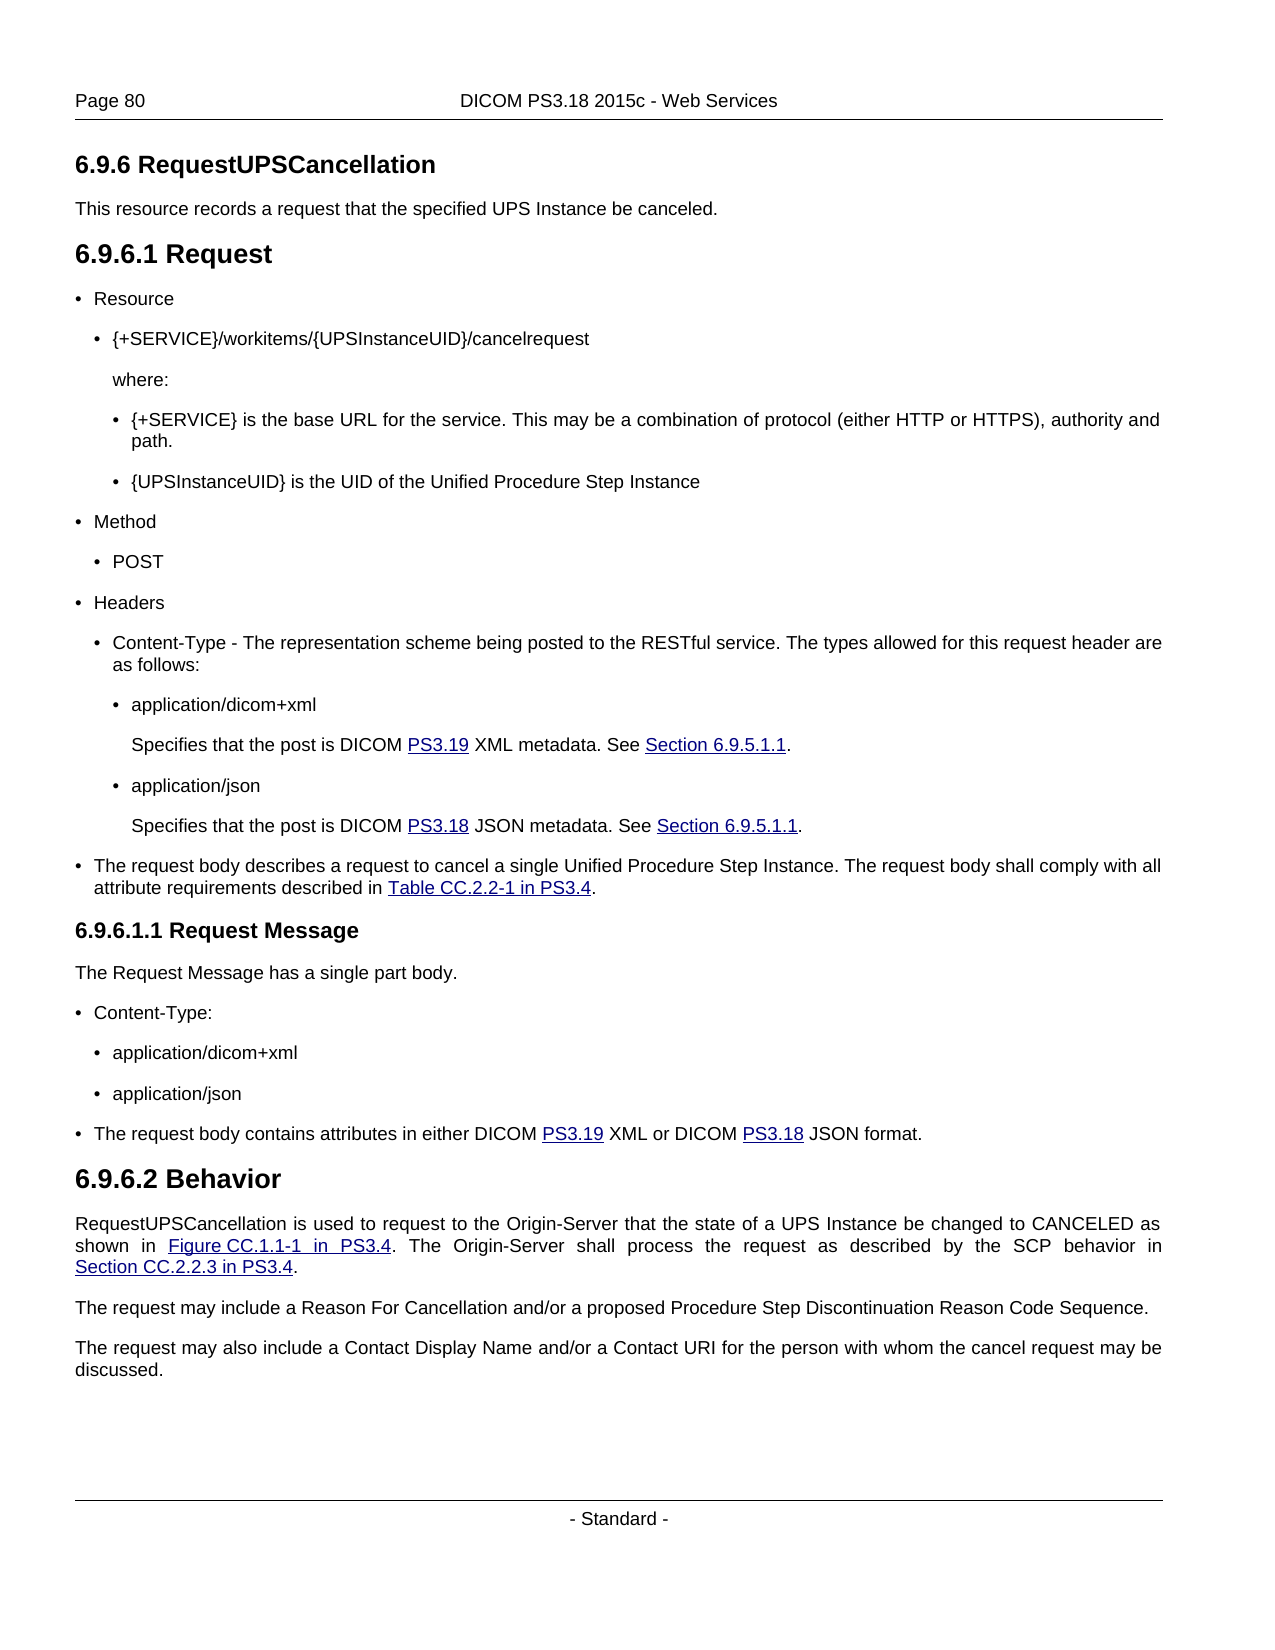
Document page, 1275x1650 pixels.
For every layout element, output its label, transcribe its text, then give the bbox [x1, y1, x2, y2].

list application/dicom+xml [94, 1042, 1162, 1064]
text The request may include a Reason For Cancellation and/or a proposed Procedure Step Discontinuation Reason Code Sequence. [75, 1296, 1162, 1318]
list Specifies that the post is DICOM PS3.18 JSON metadata. See Section 6.9.5.1.1. [112, 815, 1162, 836]
list application/json [94, 1082, 1162, 1104]
list Resource [75, 288, 1162, 309]
list The request body describes a request to cancel a single Unified Procedure Step Instance. The request body shall comply with all attribute requirements described in Table CC.2.2-1 in PS3.4. [75, 855, 1162, 898]
list where: [94, 368, 1162, 390]
text 6.9.6.1.1 Request Message [75, 917, 1162, 943]
list application/json [112, 774, 1162, 796]
list Specifies that the post is DICOM PS3.19 XML metadata. See Section 6.9.5.1.1. [112, 734, 1162, 756]
list POST [94, 551, 1162, 573]
list Method [75, 511, 1162, 532]
list The request body contains attributes in either DICOM PS3.19 XML or DICOM PS3.18 JSON format. [75, 1123, 1162, 1144]
list Content-Type - The representation scheme being posted to the RESTful service. The types allowed for this request header are as follows: [94, 632, 1162, 675]
list application/dicom+xml [112, 694, 1162, 715]
text RequestUPSCancellation is used to request to the Origin-Server that the state of a UPS Instance be changed to CANCELED as shown in Figure CC.1.1-1 in PS3.4. The Origin-Server shall process the request as described by the SCP behavior in Section CC.2.2.3 in PS3.4. [75, 1213, 1162, 1278]
text 6.9.6.2 Behavior [75, 1163, 1162, 1194]
text This resource records a request that the specified UPS Instance be canceled. [75, 197, 1162, 219]
text The request may also include a Contact Display Name and/or a Contact URI for the person with whom the cancel request may be discussed. [75, 1337, 1162, 1380]
text The Request Message has a single part body. [75, 961, 1162, 983]
list {+SERVICE}/workitems/{UPSInstanceUID}/cancelrequest [94, 328, 1162, 350]
list Content-Type: [75, 1002, 1162, 1023]
list {+SERVICE} is the base URL for the service. This may be a combination of protocol (either HTTP or HTTPS), authority and path. [112, 409, 1162, 452]
text 6.9.6 RequestUPSCancellation [75, 150, 1162, 179]
list {UPSInstanceUID} is the UID of the Unified Procedure Step Instance [112, 471, 1162, 492]
list Headers [75, 592, 1162, 613]
text 6.9.6.1 Request [75, 238, 1162, 269]
